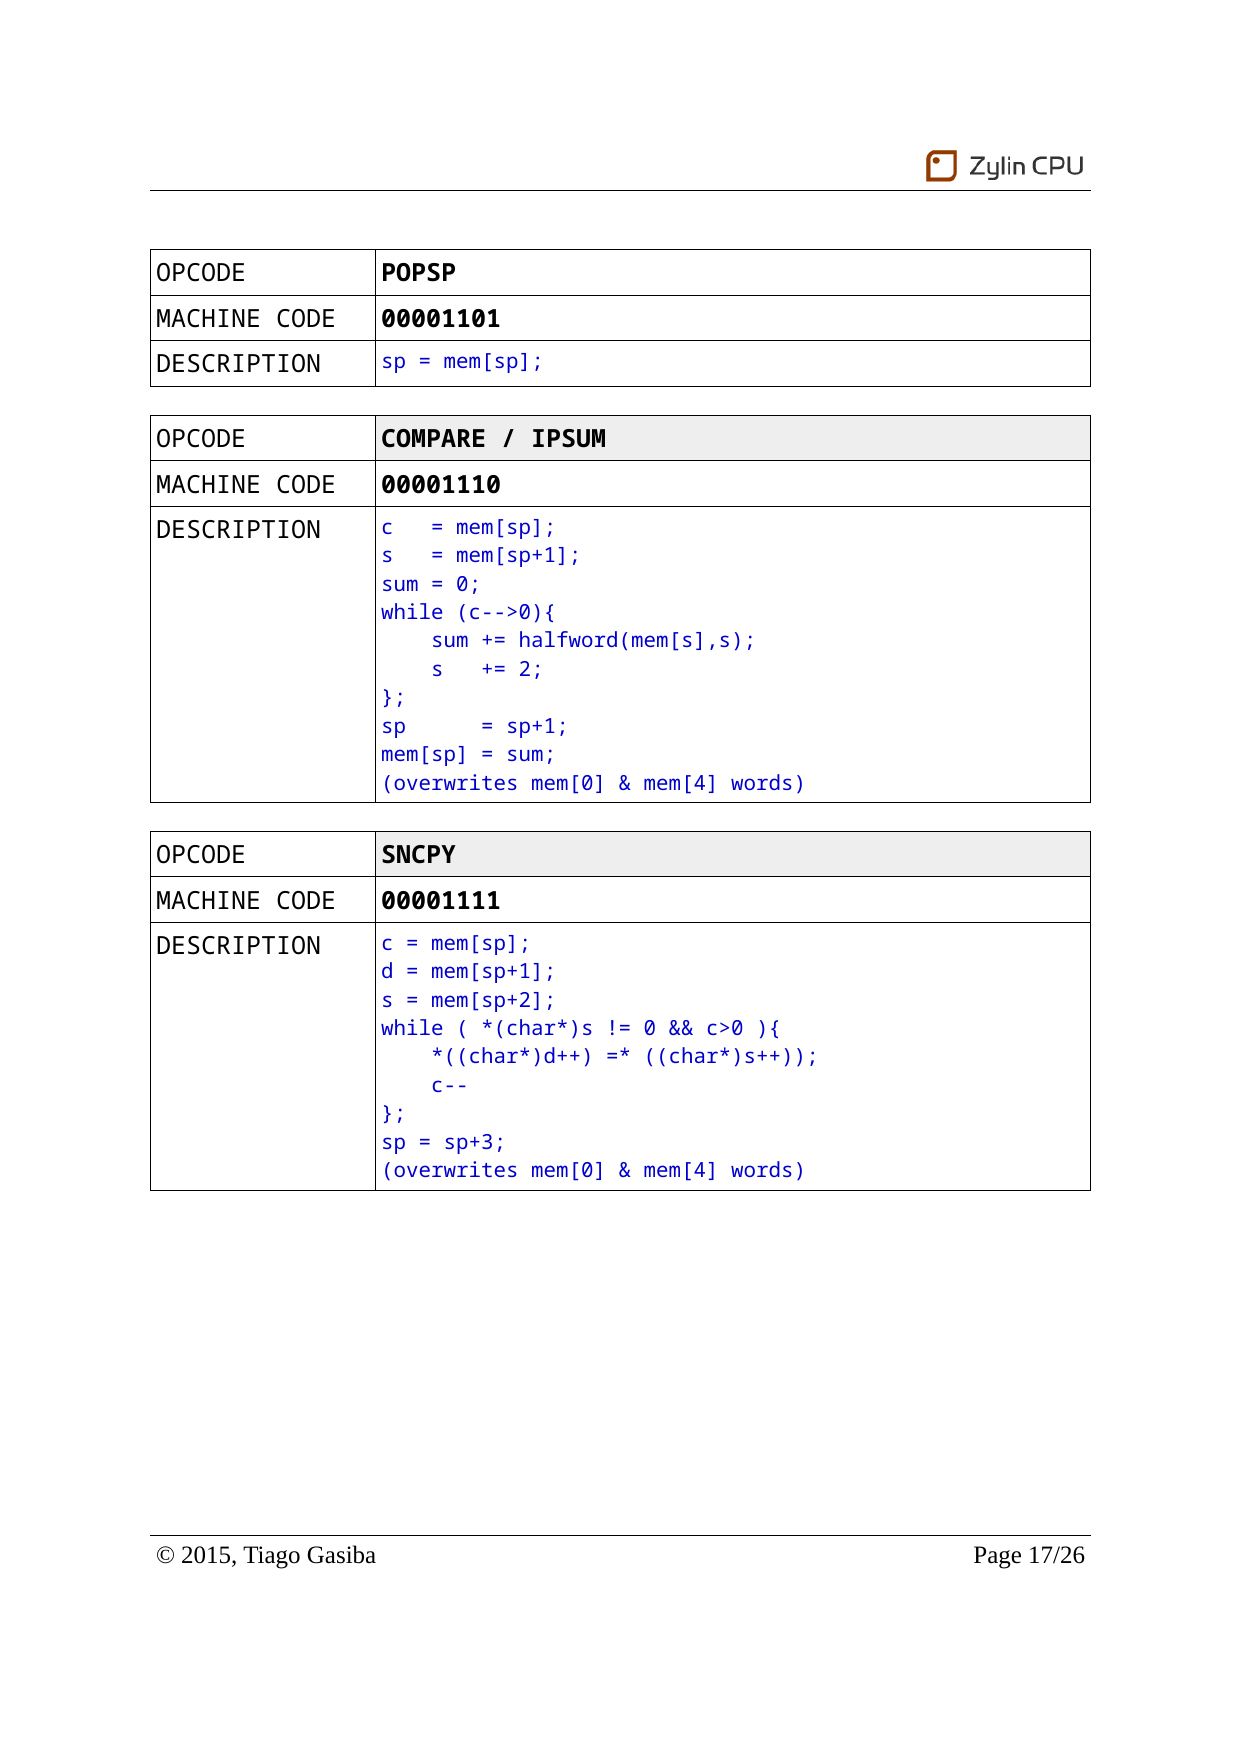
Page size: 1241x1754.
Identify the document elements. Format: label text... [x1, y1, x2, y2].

table_cell MACHINE CODE [151, 877, 375, 922]
table_header SNCPY [376, 832, 1090, 876]
table_cell DESCRIPTION [151, 507, 375, 802]
table_header COMPARE / IPSUM [376, 416, 1090, 460]
table_cell DESCRIPTION [151, 923, 375, 1190]
table_cell DESCRIPTION [151, 341, 375, 386]
table_cell MACHINE CODE [151, 461, 375, 506]
table_cell c = mem[sp]; d = mem[sp+1]; s = mem[sp+2]; while ( *(char*)s != 0 && c>0 ){ *((char*)d++) =* ((char*)s++)); c-- }; sp = sp+3; (overwrites mem[0] & mem[4] words) [376, 923, 1090, 1190]
table_cell sp = mem[sp]; [376, 341, 1090, 386]
table_cell MACHINE CODE [151, 296, 375, 340]
picture [922, 148, 1151, 185]
table_header OPCODE [151, 250, 375, 295]
table_cell c = mem[sp]; s = mem[sp+1]; sum = 0; while (c-->0){ sum += halfword(mem[s],s); s += 2; }; sp = sp+1; mem[sp] = sum; (overwrites mem[0] & mem[4] words) [376, 507, 1090, 802]
table_header POPSP [376, 250, 1090, 295]
table_header OPCODE [151, 832, 375, 876]
table_cell 00001101 [376, 296, 1090, 340]
table_header OPCODE [151, 416, 375, 460]
table_cell 00001111 [376, 877, 1090, 922]
table_cell 00001110 [376, 461, 1090, 506]
